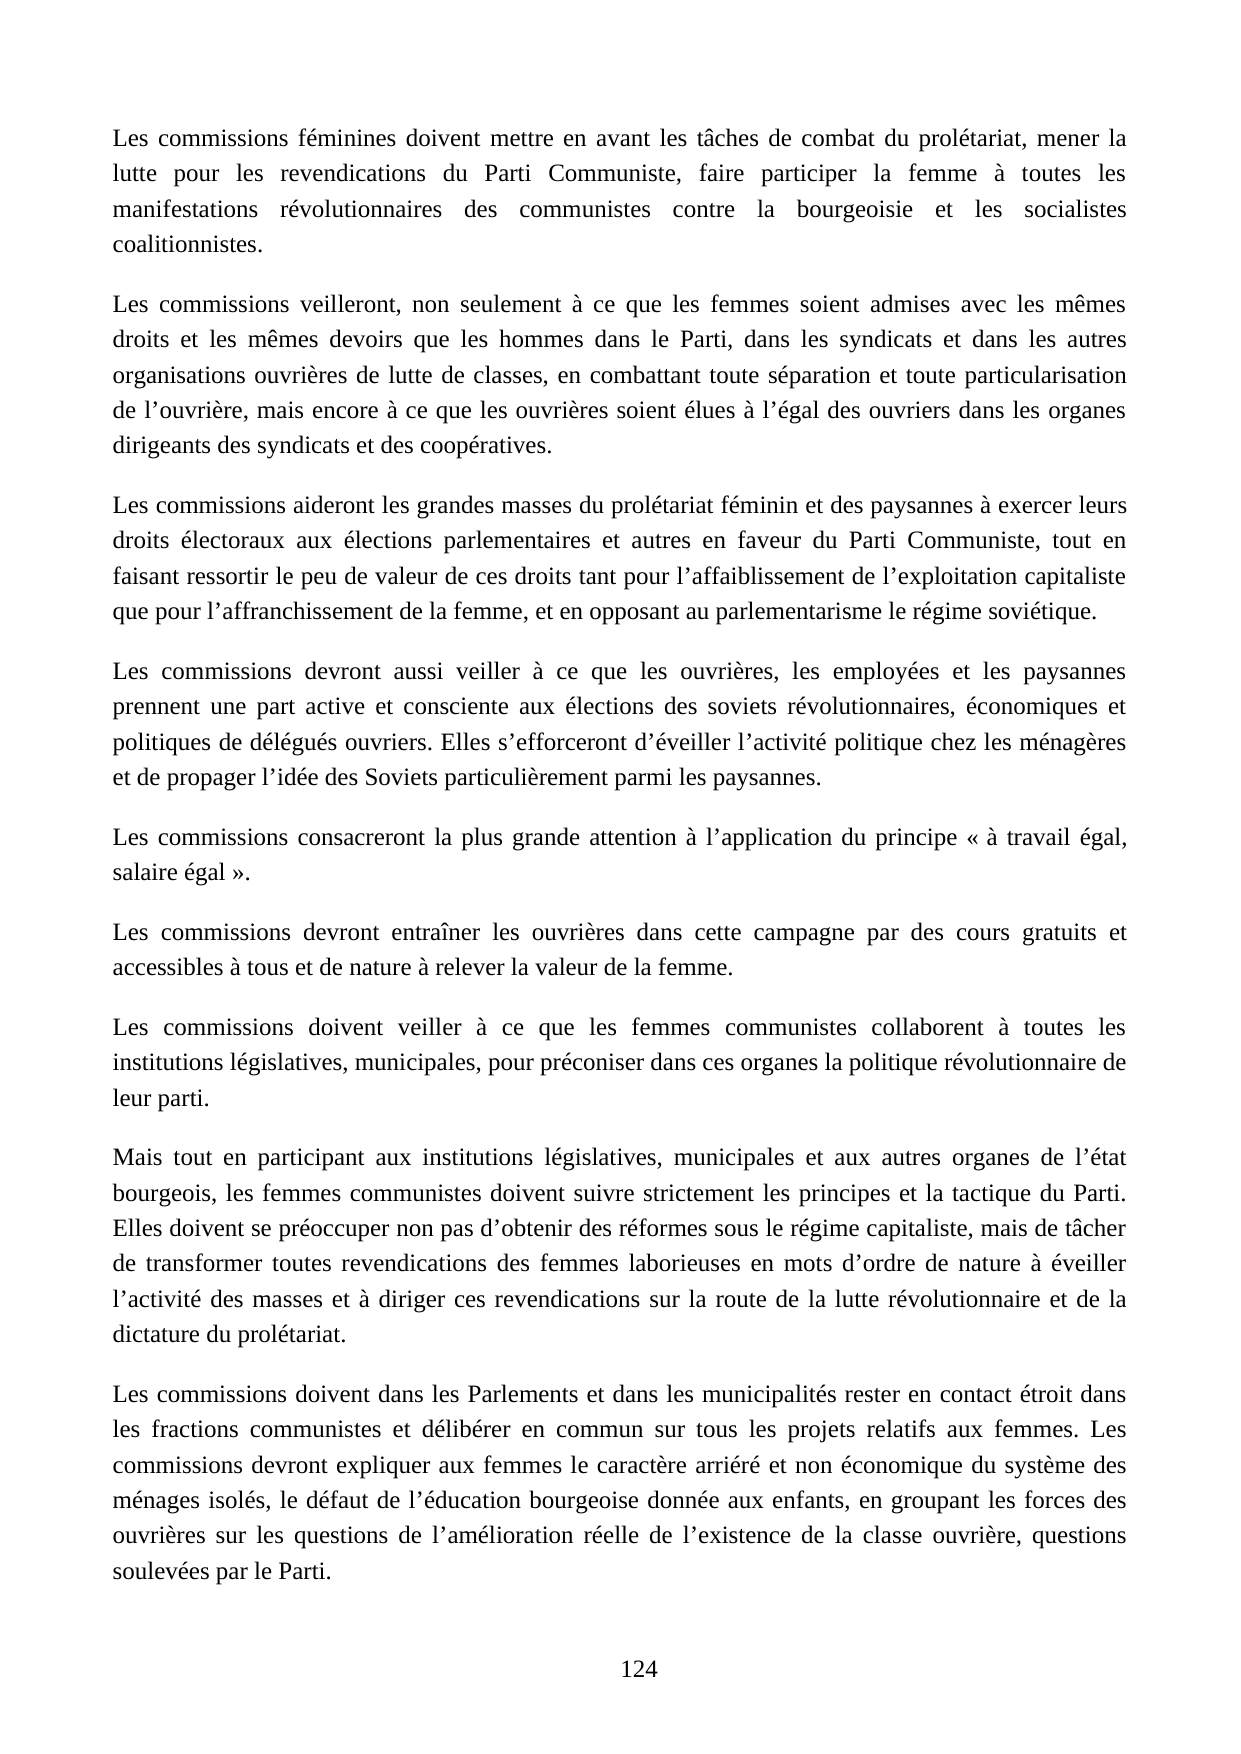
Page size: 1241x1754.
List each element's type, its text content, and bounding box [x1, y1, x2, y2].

text Les commissions devront entraîner les ouvrières dans cette campagne par des cours gratuits et accessibles à tous et de nature à relever la valeur de la femme. [112, 912, 1128, 983]
text Les commissions veilleront, non seulement à ce que les femmes soient admises avec les mêmes droits et les mêmes devoirs que les hommes dans le Parti, dans les syndicats et dans les autres organisations ouvrières de lutte de classes, en combattant toute séparation et toute particularisation de l’ouvrière, mais encore à ce que les ouvrières soient élues à l’égal des ouvriers dans les organes dirigeants des syndicats et des coopératives. [112, 284, 1128, 461]
text Les commissions doivent veiller à ce que les femmes communistes collaborent à toutes les institutions législatives, municipales, pour préconiser dans ces organes la politique révolutionnaire de leur parti. [112, 1007, 1128, 1113]
text Les commissions féminines doivent mettre en avant les tâches de combat du prolétariat, mener la lutte pour les revendications du Parti Communiste, faire participer la femme à toutes les manifestations révolutionnaires des communistes contre la bourgeoisie et les socialistes coalitionnistes. [112, 118, 1128, 260]
text Les commissions devront aussi veiller à ce que les ouvrières, les employées et les paysannes prennent une part active et consciente aux élections des soviets révolutionnaires, économiques et politiques de délégués ouvriers. Elles s’efforceront d’éveiller l’activité politique chez les ménagères et de propager l’idée des Soviets particulièrement parmi les paysannes. [112, 651, 1128, 793]
text Mais tout en participant aux institutions législatives, municipales et aux autres organes de l’état bourgeois, les femmes communistes doivent suivre strictement les principes et la tactique du Parti. Elles doivent se préoccuper non pas d’obtenir des réformes sous le régime capitaliste, mais de tâcher de transformer toutes revendications des femmes laborieuses en mots d’ordre de nature à éveiller l’activité des masses et à diriger ces revendications sur la route de la lutte révolutionnaire et de la dictature du prolétariat. [112, 1137, 1128, 1350]
text Les commissions aideront les grandes masses du prolétariat féminin et des paysannes à exercer leurs droits électoraux aux élections parlementaires et autres en faveur du Parti Communiste, tout en faisant ressortir le peu de valeur de ces droits tant pour l’affaiblissement de l’exploitation capitaliste que pour l’affranchissement de la femme, et en opposant au parlementarisme le régime soviétique. [112, 485, 1128, 627]
text Les commissions doivent dans les Parlements et dans les municipalités rester en contact étroit dans les fractions communistes et délibérer en commun sur tous les projets relatifs aux femmes. Les commissions devront expliquer aux femmes le caractère arriéré et non économique du système des ménages isolés, le défaut de l’éducation bourgeoise donnée aux enfants, en groupant les forces des ouvrières sur les questions de l’amélioration réelle de l’existence de la classe ouvrière, questions soulevées par le Parti. [112, 1374, 1128, 1586]
text Les commissions consacreront la plus grande attention à l’application du principe « à travail égal, salaire égal ». [112, 817, 1128, 888]
